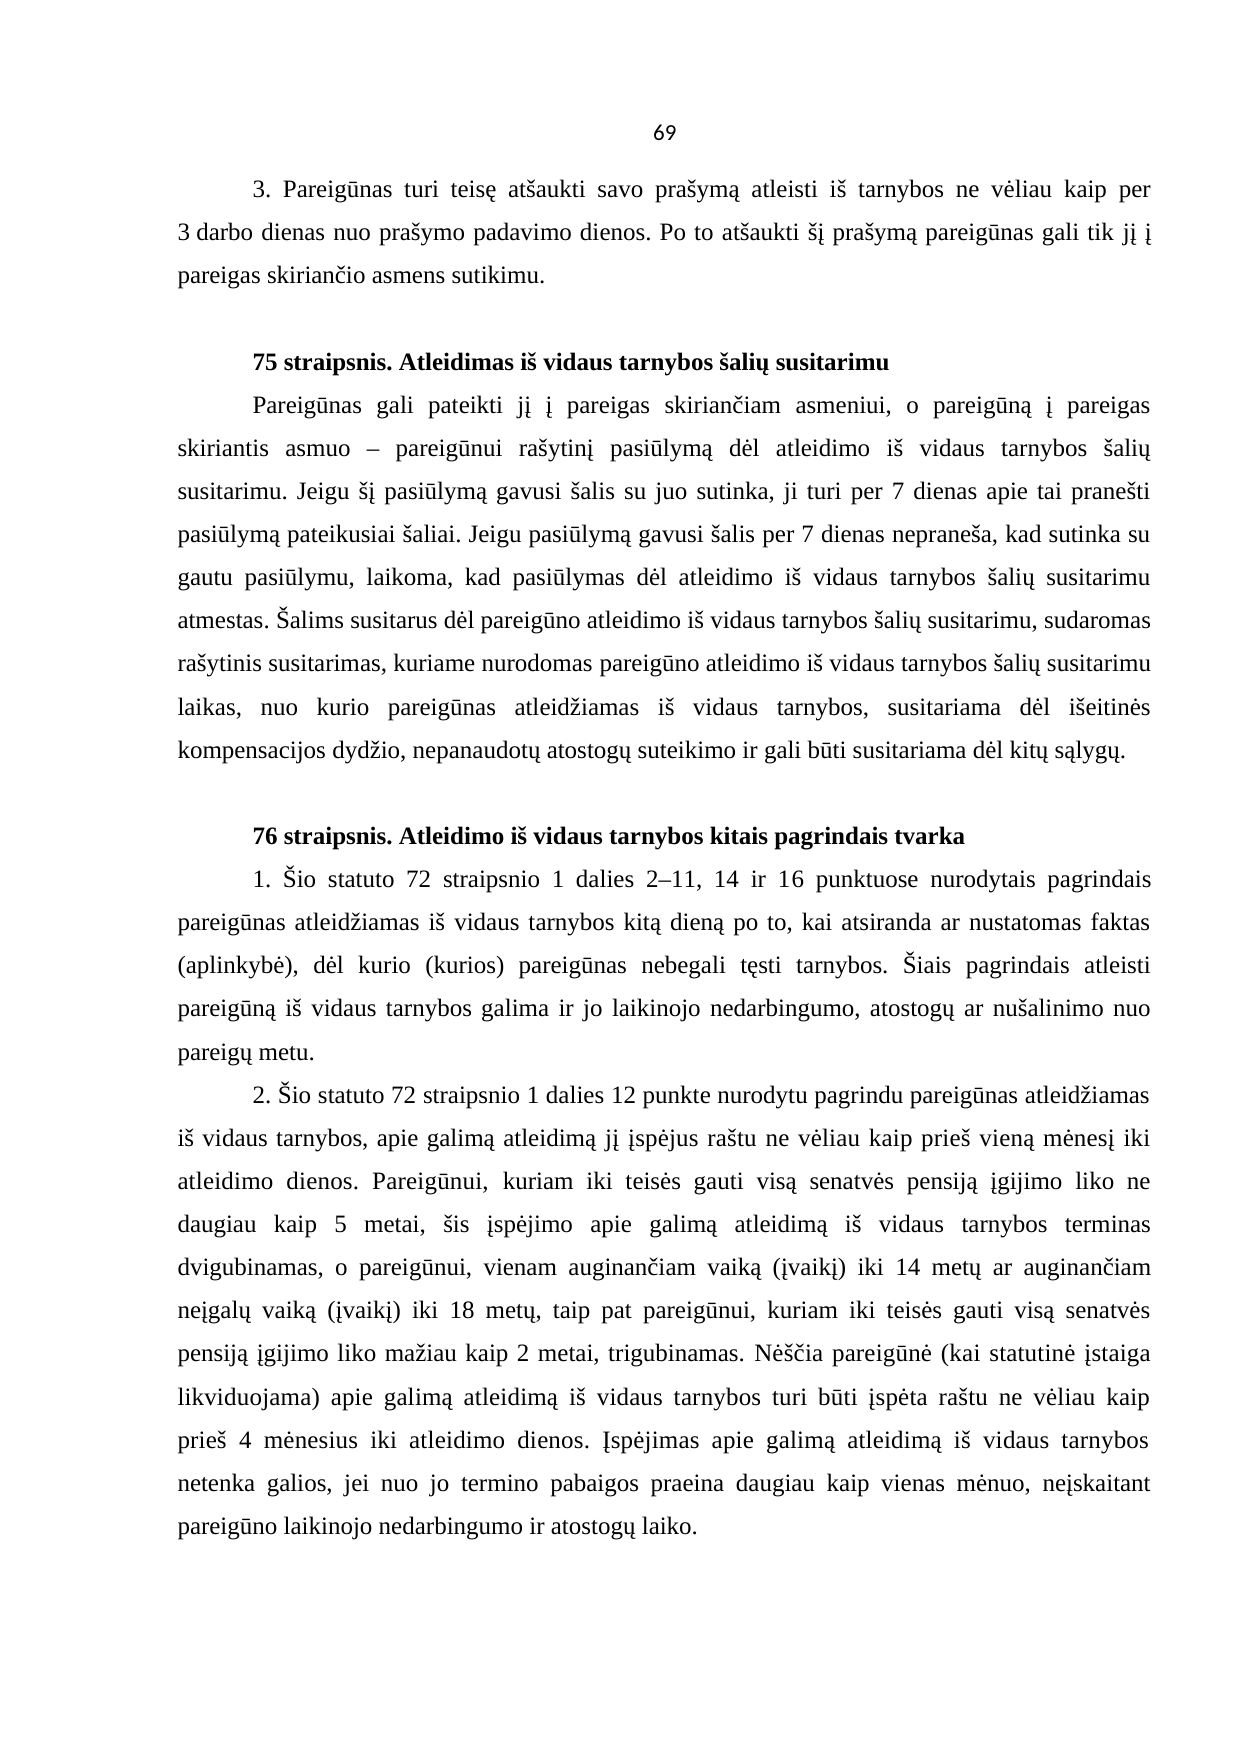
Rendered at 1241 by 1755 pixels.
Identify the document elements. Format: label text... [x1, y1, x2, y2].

text 2. Šio statuto 72 straipsnio 1 dalies 12 punkte nurodytu pagrindu pareigūnas atleidžiamas iš vidaus tarnybos, apie galimą atleidimą jį įspėjus raštu ne vėliau kaip prieš vieną mėnesį iki atleidimo dienos. Pareigūnui, kuriam iki teisės gauti visą senatvės pensiją įgijimo liko ne daugiau kaip 5 metai, šis įspėjimo apie galimą atleidimą iš vidaus tarnybos terminas dvigubinamas, o pareigūnui, vienam auginančiam vaiką (įvaikį) iki 14 metų ar auginančiam neįgalų vaiką (įvaikį) iki 18 metų, taip pat pareigūnui, kuriam iki teisės gauti visą senatvės pensiją įgijimo liko mažiau kaip 2 metai, trigubinamas. Nėščia pareigūnė (kai statutinė įstaiga likviduojama) apie galimą atleidimą iš vidaus tarnybos turi būti įspėta raštu ne vėliau kaip prieš 4 mėnesius iki atleidimo dienos. Įspėjimas apie galimą atleidimą iš vidaus tarnybos netenka galios, jei nuo jo termino pabaigos praeina daugiau kaip vienas mėnuo, neįskaitant pareigūno laikinojo nedarbingumo ir atostogų laiko. [177, 1080, 1152, 1540]
text 75 straipsnis. Atleidimas iš vidaus tarnybos šalių susitarimu [177, 347, 1152, 375]
text 76 straipsnis. Atleidimo iš vidaus tarnybos kitais pagrindais tvarka [177, 821, 1152, 850]
text 3. Pareigūnas turi teisę atšaukti savo prašymą atleisti iš tarnybos ne vėliau kaip per 3 darbo dienas nuo prašymo padavimo dienos. Po to atšaukti šį prašymą pareigūnas gali tik jį į pareigas skiriančio asmens sutikimu. [177, 174, 1152, 289]
text 1. Šio statuto 72 straipsnio 1 dalies 2–11, 14 ir 16 punktuose nurodytais pagrindais pareigūnas atleidžiamas iš vidaus tarnybos kitą dieną po to, kai atsiranda ar nustatomas faktas (aplinkybė), dėl kurio (kurios) pareigūnas nebegali tęsti tarnybos. Šiais pagrindais atleisti pareigūną iš vidaus tarnybos galima ir jo laikinojo nedarbingumo, atostogų ar nušalinimo nuo pareigų metu. [177, 864, 1152, 1065]
text Pareigūnas gali pateikti jį į pareigas skiriančiam asmeniui, o pareigūną į pareigas skiriantis asmuo – pareigūnui rašytinį pasiūlymą dėl atleidimo iš vidaus tarnybos šalių susitarimu. Jeigu šį pasiūlymą gavusi šalis su juo sutinka, ji turi per 7 dienas apie tai pranešti pasiūlymą pateikusiai šaliai. Jeigu pasiūlymą gavusi šalis per 7 dienas nepraneša, kad sutinka su gautu pasiūlymu, laikoma, kad pasiūlymas dėl atleidimo iš vidaus tarnybos šalių susitarimu atmestas. Šalims susitarus dėl pareigūno atleidimo iš vidaus tarnybos šalių susitarimu, sudaromas rašytinis susitarimas, kuriame nurodomas pareigūno atleidimo iš vidaus tarnybos šalių susitarimu laikas, nuo kurio pareigūnas atleidžiamas iš vidaus tarnybos, susitariama dėl išeitinės kompensacijos dydžio, nepanaudotų atostogų suteikimo ir gali būti susitariama dėl kitų sąlygų. [177, 390, 1152, 763]
